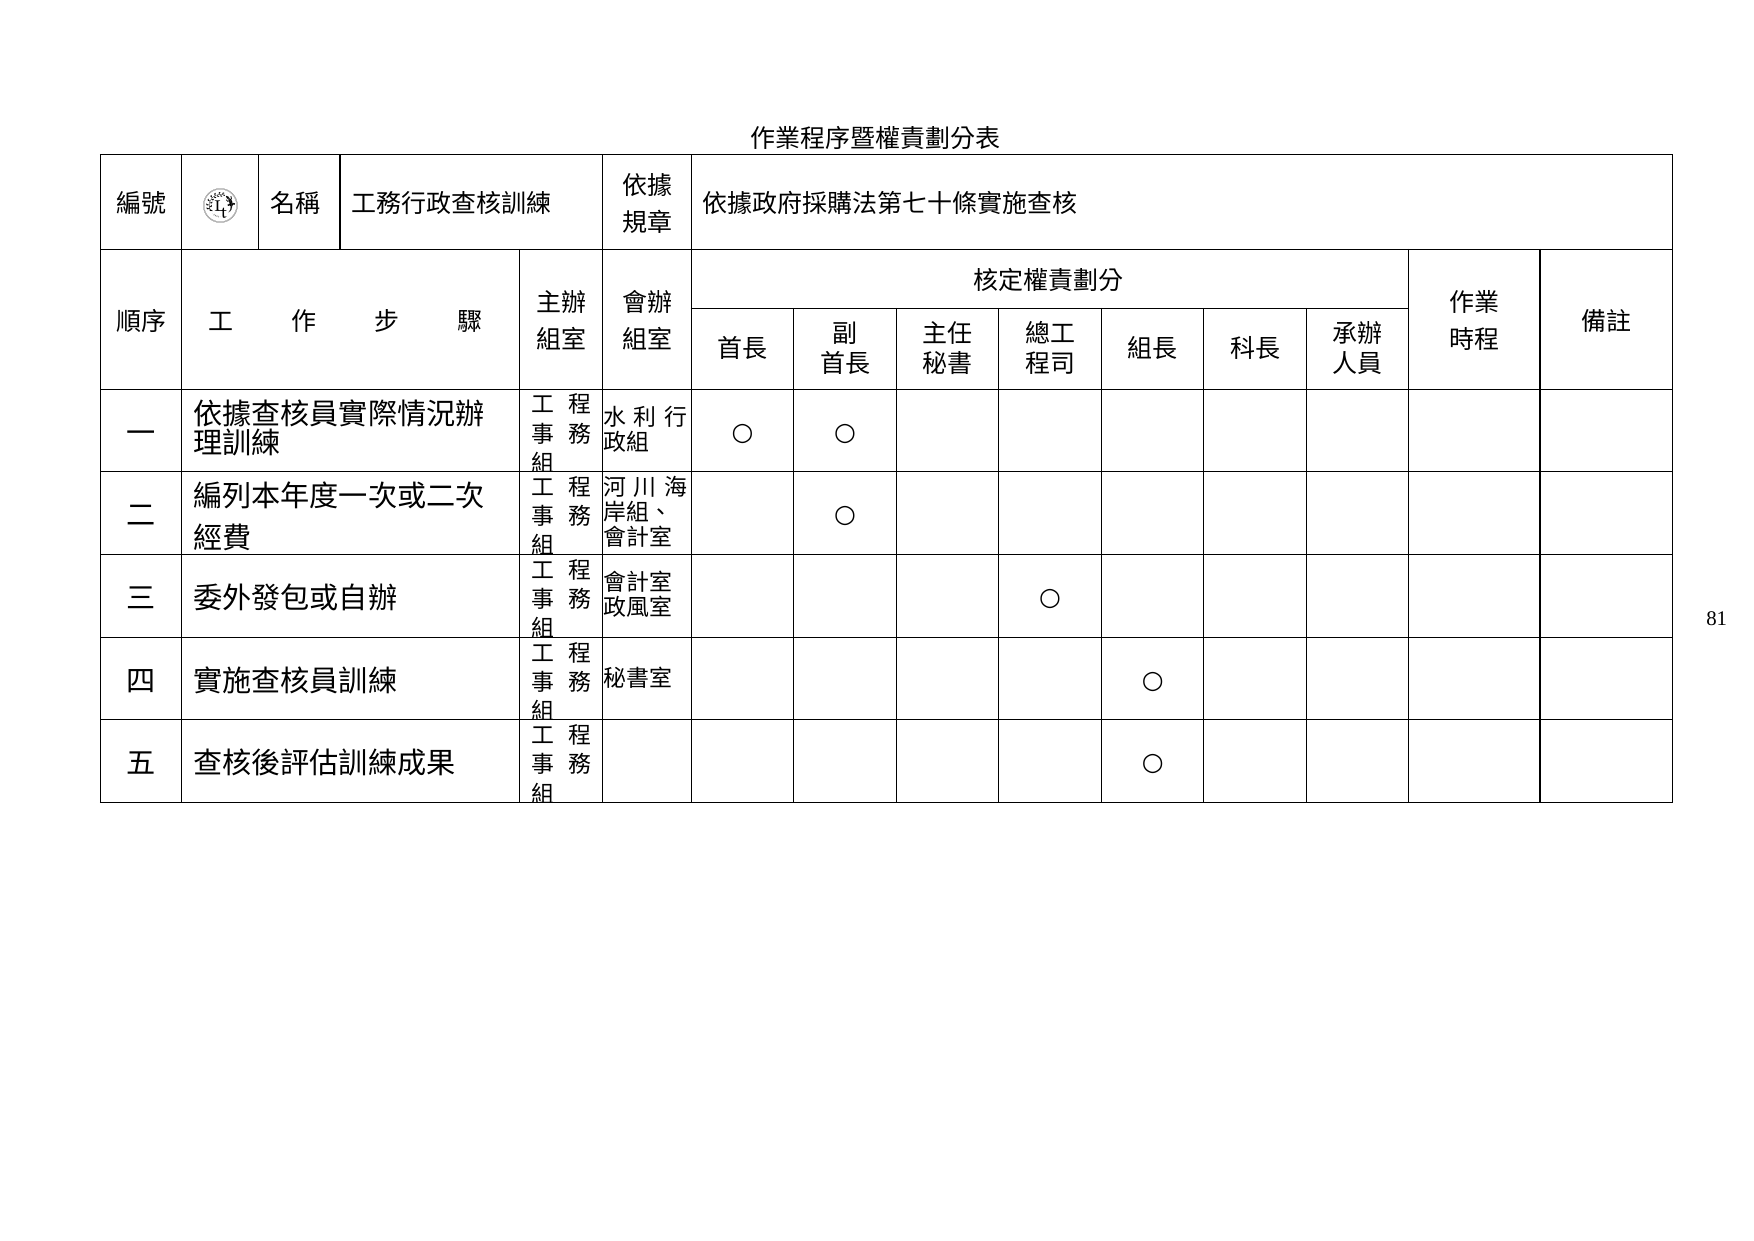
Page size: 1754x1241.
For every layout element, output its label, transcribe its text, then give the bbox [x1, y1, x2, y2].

table_cell [1204, 390, 1306, 471]
table_cell [1541, 638, 1672, 719]
table_cell [999, 638, 1101, 719]
table_cell [794, 638, 896, 719]
table_cell [1409, 390, 1539, 471]
table_cell 工作步驟 [182, 250, 519, 388]
table_cell 委外發包或自辦 [182, 555, 519, 637]
table_cell [1307, 638, 1408, 719]
table_cell 主辦 組室 [520, 250, 602, 388]
table_cell [1204, 720, 1306, 802]
table_cell [1541, 472, 1672, 554]
table_header 工務行政查核訓練 [341, 155, 602, 249]
table_header  [182, 155, 258, 249]
table_cell 四 [101, 638, 181, 719]
table_cell [1204, 472, 1306, 554]
table_cell 組長 [1102, 309, 1203, 388]
table_cell [999, 390, 1101, 471]
table_cell ○ [794, 472, 896, 554]
table_cell 工程事務組 [520, 390, 602, 471]
table_cell [692, 555, 793, 637]
table_cell 查核後評估訓練成果 [182, 720, 519, 802]
table_cell 總工 程司 [999, 309, 1101, 388]
table_cell [692, 472, 793, 554]
table_cell [1102, 390, 1203, 471]
table_cell [1102, 555, 1203, 637]
table_header 依據政府採購法第七十條實施查核 [692, 155, 1672, 249]
table_cell 順序 [101, 250, 181, 388]
table_cell [999, 720, 1101, 802]
table_cell [794, 720, 896, 802]
table_cell [1409, 472, 1539, 554]
table_cell 三 [101, 555, 181, 637]
table_cell 作業 時程 [1409, 250, 1539, 388]
table_cell [1409, 555, 1539, 637]
table_cell 科長 [1204, 309, 1306, 388]
table_cell 工程事務組 [520, 472, 602, 554]
table_cell 工程事務組 [520, 638, 602, 719]
table_cell [1409, 720, 1539, 802]
table_cell [603, 720, 691, 802]
table_cell ○ [692, 390, 793, 471]
table_cell [897, 472, 998, 554]
table_cell [692, 720, 793, 802]
table_cell 水利行政組 [603, 390, 691, 471]
table_cell 主任 秘書 [897, 309, 998, 388]
table_cell 實施查核員訓練 [182, 638, 519, 719]
table_cell [897, 638, 998, 719]
table_cell ○ [794, 390, 896, 471]
table_cell [1307, 472, 1408, 554]
table_cell 工程事務組 [520, 555, 602, 637]
text 作業程序暨權責劃分表 [487, 118, 1264, 154]
table_cell [897, 555, 998, 637]
table_cell [794, 555, 896, 637]
table_cell [1541, 555, 1672, 637]
table_cell [1541, 720, 1672, 802]
table_cell ○ [1102, 638, 1203, 719]
table_cell [897, 720, 998, 802]
table_cell [692, 638, 793, 719]
table_cell ○ [999, 555, 1101, 637]
table_cell 依據查核員實際情況辦理訓練 [182, 390, 519, 471]
table_cell 河川海岸組、 會計室 [603, 472, 691, 554]
table_cell [999, 472, 1101, 554]
table_header 編號 [101, 155, 181, 249]
table_cell 秘書室 [603, 638, 691, 719]
table_cell 承辦 人員 [1307, 309, 1408, 388]
table_cell [1204, 638, 1306, 719]
table_cell 工程事務組 [520, 720, 602, 802]
table_header 名稱 [259, 155, 339, 249]
table_cell 會辦 組室 [603, 250, 691, 388]
table_cell 二 [101, 472, 181, 554]
table_cell [1541, 390, 1672, 471]
table_cell 備註 [1541, 250, 1672, 388]
table_cell [1204, 555, 1306, 637]
table_cell [1102, 472, 1203, 554]
table_cell 副 首長 [794, 309, 896, 388]
table_cell 一 [101, 390, 181, 471]
table_cell [897, 390, 998, 471]
table_cell 核定權責劃分 [692, 250, 1408, 308]
table_cell [1307, 390, 1408, 471]
table_cell 編列本年度一次或二次經費 [182, 472, 519, 554]
table_cell 五 [101, 720, 181, 802]
table_cell [1409, 638, 1539, 719]
table_cell ○ [1102, 720, 1203, 802]
table_cell 首長 [692, 309, 793, 388]
table_cell 會計室 政風室 [603, 555, 691, 637]
table_header 依據 規章 [603, 155, 691, 249]
table_cell [1307, 720, 1408, 802]
table_cell [1307, 555, 1408, 637]
